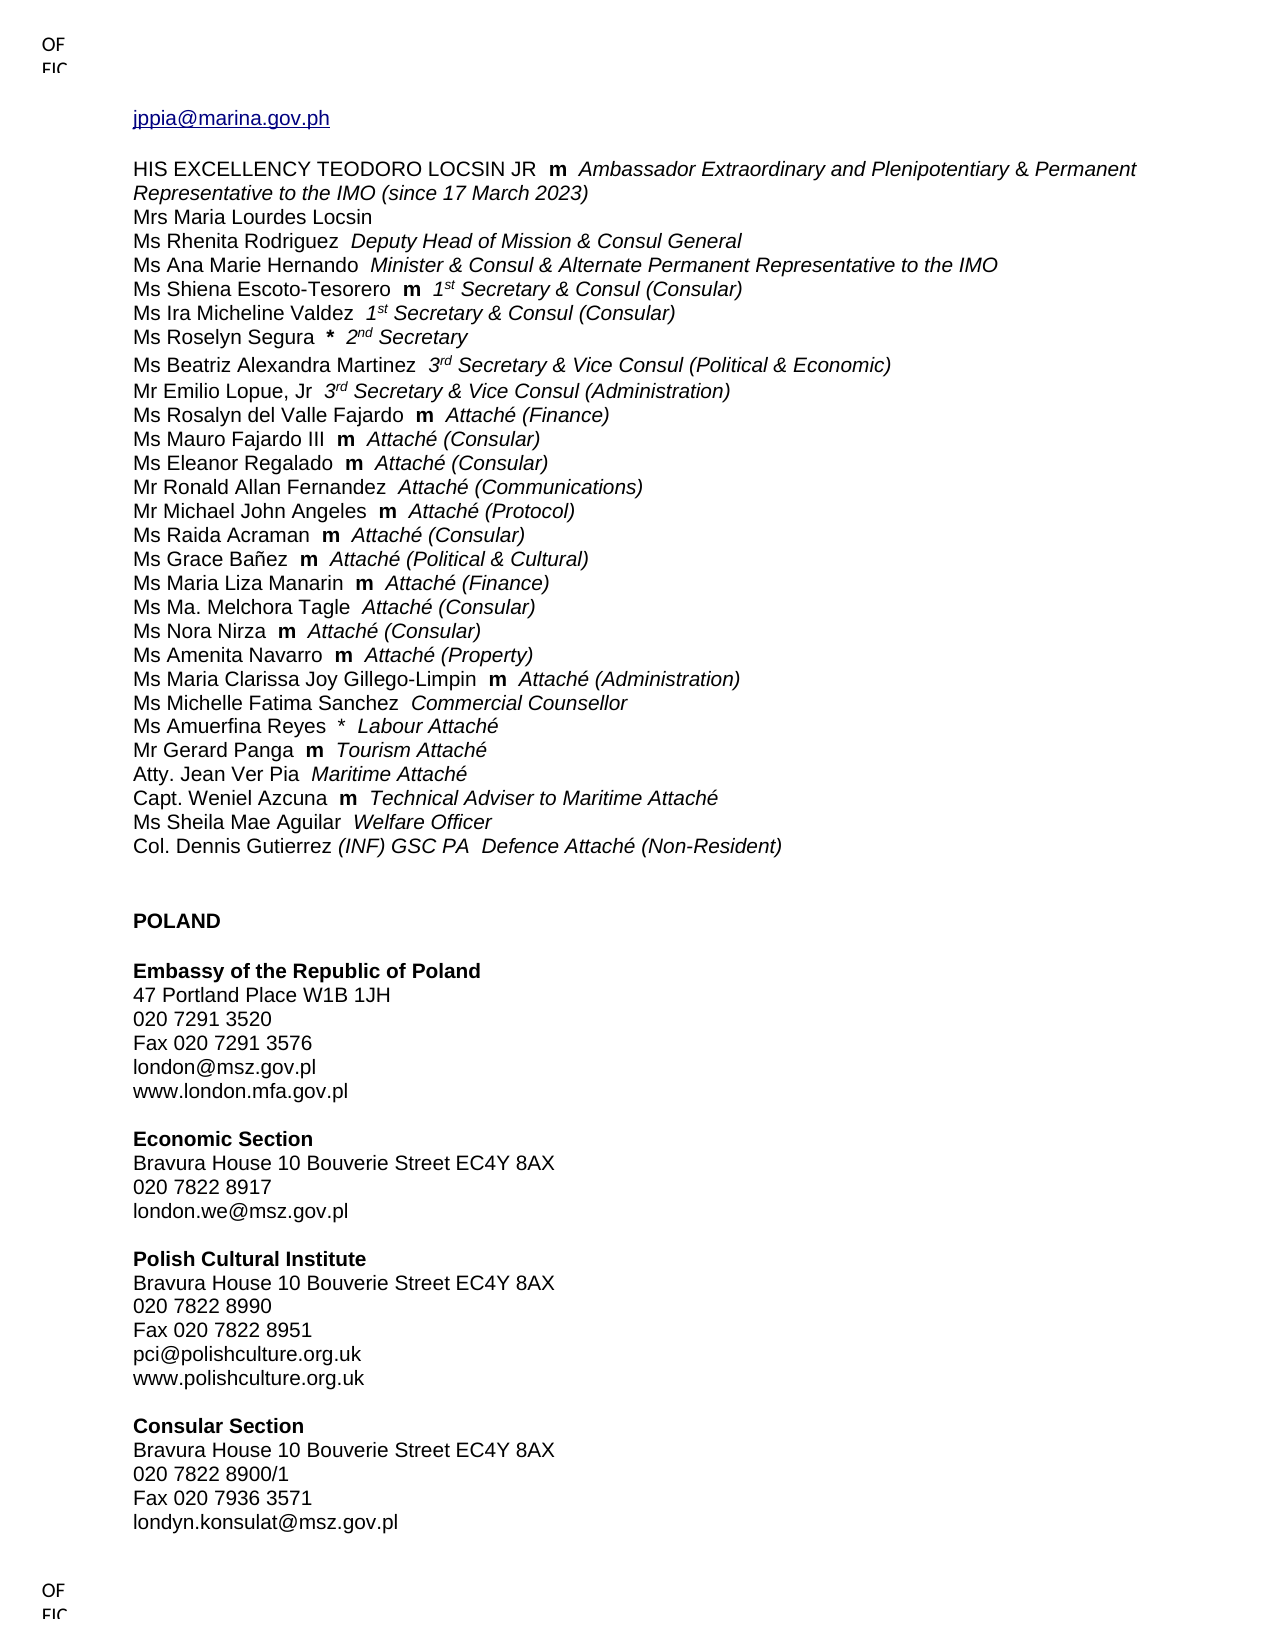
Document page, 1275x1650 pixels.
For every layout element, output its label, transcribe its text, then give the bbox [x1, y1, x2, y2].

subtitle Economic Section [133, 1127, 1181, 1151]
text Ms Beatriz Alexandra Martinez 3rd Secretary & Vice Consul (Political & Economic) [133, 348, 1181, 379]
text Fax 020 7822 8951 [133, 1318, 1181, 1342]
text Ms Roselyn Segura * 2nd Secretary [133, 324, 1181, 348]
text Ms Ma. Melchora Tagle Attaché (Consular) [133, 594, 1181, 618]
text pci@polishculture.org.uk [133, 1342, 1181, 1366]
text Ms Sheila Mae Aguilar Welfare Officer [133, 810, 1181, 834]
text Ms Mauro Fajardo III m Attaché (Consular) [133, 427, 1181, 451]
text Ms Amuerfina Reyes * Labour Attaché [133, 714, 1181, 738]
text london.we@msz.gov.pl [133, 1198, 1181, 1222]
text Ms Amenita Navarro m Attaché (Property) [133, 642, 1181, 666]
text Atty. Jean Ver Pia Maritime Attaché [133, 762, 1181, 786]
text londyn.konsulat@msz.gov.pl [133, 1510, 1181, 1534]
text Bravura House 10 Bouverie Street EC4Y 8AX [133, 1151, 1181, 1174]
text 020 7822 8900/1 [133, 1462, 1181, 1486]
text london@msz.gov.pl [133, 1055, 1181, 1079]
subtitle Consular Section [133, 1414, 1181, 1438]
text Ms Rhenita Rodriguez Deputy Head of Mission & Consul General [133, 229, 1181, 253]
text Bravura House 10 Bouverie Street EC4Y 8AX [133, 1438, 1181, 1462]
text Ms Eleanor Regalado m Attaché (Consular) [133, 451, 1181, 475]
text Ms Ana Marie Hernando Minister & Consul & Alternate Permanent Representative to the IMO [133, 253, 1181, 277]
text 020 7822 8917 [133, 1174, 1181, 1198]
text Mr Emilio Lopue, Jr 3rd Secretary & Vice Consul (Administration) [133, 379, 1181, 403]
text Fax 020 7291 3576 [133, 1031, 1181, 1055]
text Ms Michelle Fatima Sanchez Commercial Counsellor [133, 690, 1181, 714]
text Bravura House 10 Bouverie Street EC4Y 8AX [133, 1270, 1181, 1294]
text Ms Rosalyn del Valle Fajardo m Attaché (Finance) [133, 403, 1181, 427]
text www.london.mfa.gov.pl [133, 1079, 1181, 1103]
text Ms Maria Clarissa Joy Gillego-Limpin m Attaché (Administration) [133, 666, 1181, 690]
text Mr Ronald Allan Fernandez Attaché (Communications) [133, 475, 1181, 499]
text Col. Dennis Gutierrez (INF) GSC PA Defence Attaché (Non-Resident) [133, 834, 1181, 858]
text 47 Portland Place W1B 1JH [133, 983, 1181, 1007]
text Capt. Weniel Azcuna m Technical Adviser to Maritime Attaché [133, 786, 1181, 810]
text Mr Michael John Angeles m Attaché (Protocol) [133, 499, 1181, 523]
text 020 7822 8990 [133, 1294, 1181, 1318]
subtitle Polish Cultural Institute [133, 1246, 1181, 1270]
text 020 7291 3520 [133, 1007, 1181, 1031]
text Ms Shiena Escoto-Tesorero m 1st Secretary & Consul (Consular) [133, 277, 1181, 301]
text Ms Grace Bañez m Attaché (Political & Cultural) [133, 547, 1181, 571]
text POLAND [133, 909, 1181, 933]
text Ms Nora Nirza m Attaché (Consular) [133, 618, 1181, 642]
text www.polishculture.org.uk [133, 1366, 1181, 1390]
text HIS EXCELLENCY TEODORO LOCSIN JR m Ambassador Extraordinary and Plenipotentiary & Permanent Representative to the IMO (since 17 March 2023) [133, 157, 1181, 205]
text Mr Gerard Panga m Tourism Attaché [133, 738, 1181, 762]
text Fax 020 7936 3571 [133, 1486, 1181, 1510]
text Mrs Maria Lourdes Locsin [133, 205, 1181, 229]
subtitle Embassy of the Republic of Poland [133, 959, 1181, 983]
text Ms Ira Micheline Valdez 1st Secretary & Consul (Consular) [133, 301, 1181, 324]
text Ms Raida Acraman m Attaché (Consular) [133, 523, 1181, 547]
text Ms Maria Liza Manarin m Attaché (Finance) [133, 571, 1181, 594]
text jppia@marina.gov.ph [133, 106, 1181, 129]
